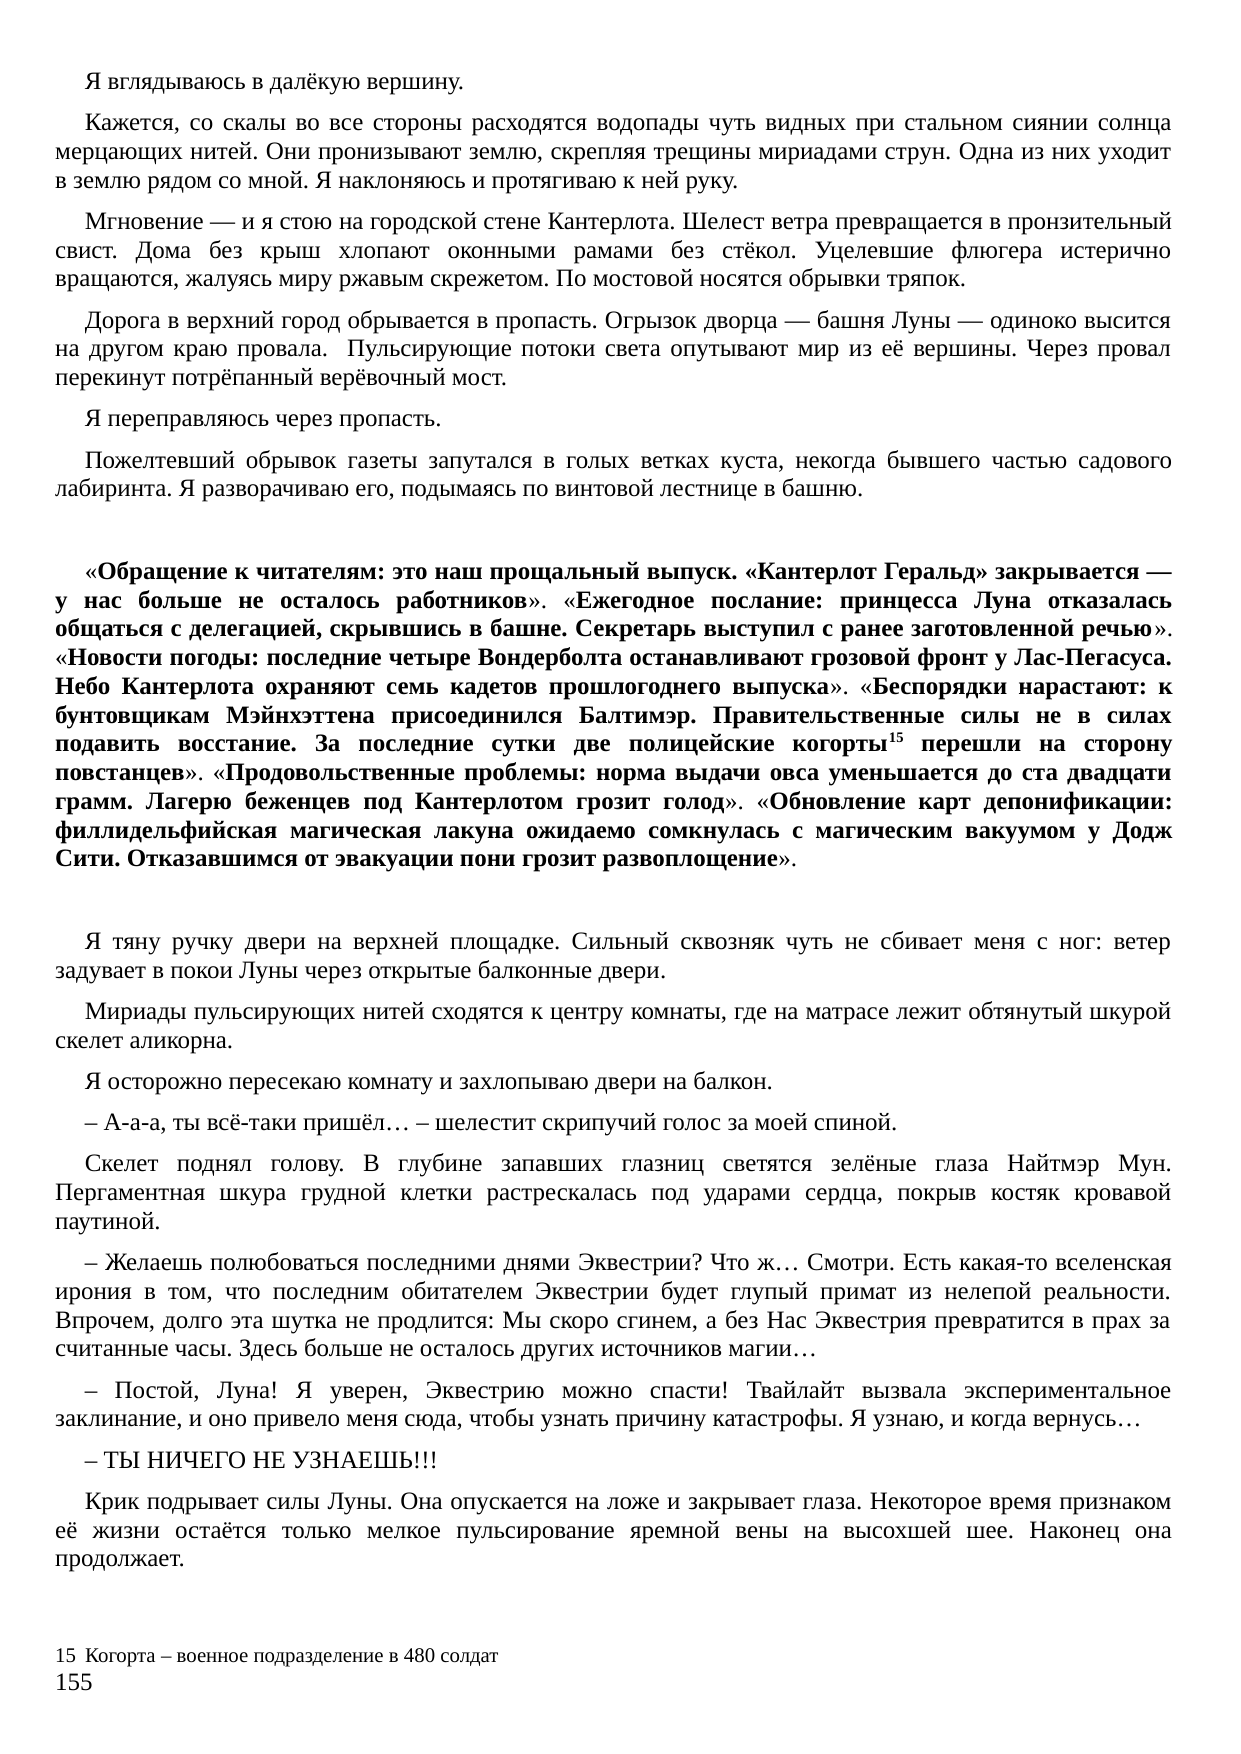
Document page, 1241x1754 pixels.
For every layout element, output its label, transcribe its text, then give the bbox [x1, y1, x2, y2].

text Я осторожно пересекаю комнату и захлопываю двери на балкон. [55, 1066, 1173, 1095]
text Я тяну ручку двери на верхней площадке. Сильный сквозняк чуть не сбивает меня с ног: ветер задувает в покои Луны через открытые балконные двери. [55, 926, 1173, 983]
text – Постой, Луна! Я уверен, Эквестрию можно спасти! Твайлайт вызвала экспериментальное заклинание, и оно привело меня сюда, чтобы узнать причину катастрофы. Я узнаю, и когда вернусь… [55, 1375, 1173, 1432]
text Я переправляюсь через пропасть. [55, 403, 1173, 432]
text «Обращение к читателям: это наш прощальный выпуск. «Кантерлот Геральд» закрывается — у нас больше не осталось работников». «Ежегодное послание: принцесса Луна отказалась общаться с делегацией, скрывшись в башне. Секретарь выступил с ранее заготовленной речью». «Новости погоды: последние четыре Вондерболта останавливают грозовой фронт у Лас-Пегасуса. Небо Кантерлота охраняют семь кадетов прошлогоднего выпуска». «Беспорядки нарастают: к бунтовщикам Мэйнхэттена присоединился Балтимэр. Правительственные силы не в силах подавить восстание. За последние сутки две полицейские когорты перешли на сторону повстанцев». «Продовольственные проблемы: норма выдачи овса уменьшается до ста двадцати грамм. Лагерю беженцев под Кантерлотом грозит голод». «Обновление карт депонификации: филлидельфийская магическая лакуна ожидаемо сомкнулась с магическим вакуумом у Додж Сити. Отказавшимся от эвакуации пони грозит развоплощение». [55, 556, 1173, 872]
text Мгновение — и я стою на городской стене Кантерлота. Шелест ветра превращается в пронзительный свист. Дома без крыш хлопают оконными рамами без стёкол. Уцелевшие флюгера истерично вращаются, жалуясь миру ржавым скрежетом. По мостовой носятся обрывки тряпок. [55, 206, 1173, 292]
text – Желаешь полюбоваться последними днями Эквестрии? Что ж… Смотри. Есть какая-то вселенская ирония в том, что последним обитателем Эквестрии будет глупый примат из нелепой реальности. Впрочем, долго эта шутка не продлится: Мы скоро сгинем, а без Нас Эквестрия превратится в прах за считанные часы. Здесь больше не осталось других источников магии… [55, 1247, 1173, 1362]
text – А-а-а, ты всё-таки пришёл… – шелестит скрипучий голос за моей спиной. [55, 1107, 1173, 1136]
text Крик подрывает силы Луны. Она опускается на ложе и закрывает глаза. Некоторое время признаком её жизни остаётся только мелкое пульсирование яремной вены на высохшей шее. Наконец она продолжает. [55, 1486, 1173, 1572]
text Я вглядываюсь в далёкую вершину. [55, 66, 1173, 95]
text Мириады пульсирующих нитей сходятся к центру комнаты, где на матрасе лежит обтянутый шкурой скелет аликорна. [55, 996, 1173, 1053]
text Пожелтевший обрывок газеты запутался в голых ветках куста, некогда бывшего частью садового лабиринта. Я разворачиваю его, подымаясь по винтовой лестнице в башню. [55, 445, 1173, 502]
text Скелет поднял голову. В глубине запавших глазниц светятся зелёные глаза Найтмэр Мун. Пергаментная шкура грудной клетки растрескалась под ударами сердца, покрыв костяк кровавой паутиной. [55, 1148, 1173, 1235]
text – ТЫ НИЧЕГО НЕ УЗНАЕШЬ!!! [55, 1445, 1173, 1473]
text Когорта – военное подразделение в 480 солдат [55, 1642, 1173, 1667]
text Кажется, со скалы во все стороны расходятся водопады чуть видных при стальном сиянии солнца мерцающих нитей. Они пронизывают землю, скрепляя трещины мириадами струн. Одна из них уходит в землю рядом со мной. Я наклоняюсь и протягиваю к ней руку. [55, 107, 1173, 193]
text Дорога в верхний город обрывается в пропасть. Огрызок дворца — башня Луны — одиноко высится на другом краю провала. Пульсирующие потоки света опутывают мир из её вершины. Через провал перекинут потрёпанный верёвочный мост. [55, 305, 1173, 391]
